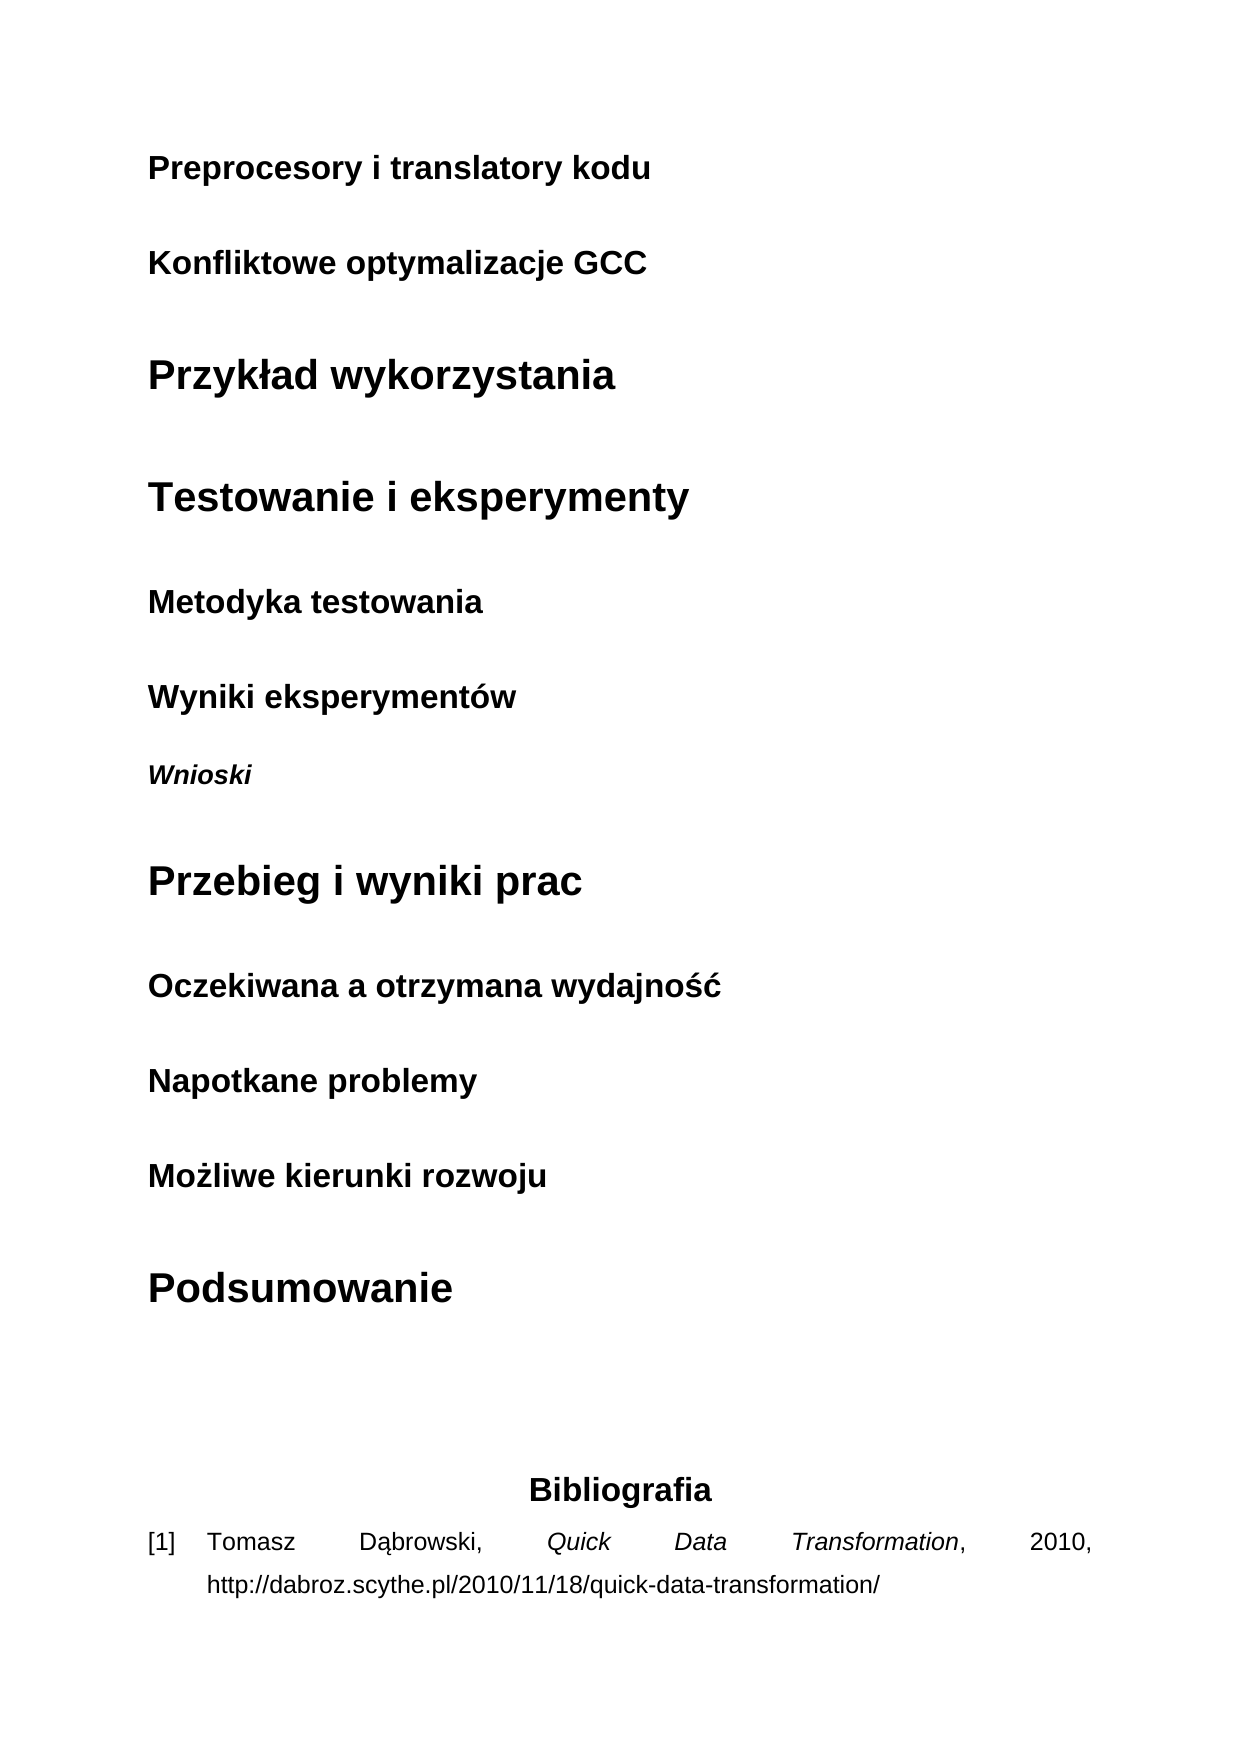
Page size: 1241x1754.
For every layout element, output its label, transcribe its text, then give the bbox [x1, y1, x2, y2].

subtitle Możliwe kierunki rozwoju [148, 1156, 1092, 1194]
subtitle Przebieg i wyniki prac [148, 856, 1092, 904]
text [1] Tomasz Dąbrowski, Quick Data Transformation, 2010, http://dabroz.scythe.pl/2010/11/18/quick-data-transformation/ [148, 1527, 1092, 1599]
subtitle Metodyka testowania [148, 582, 1092, 620]
subtitle Przykład wykorzystania [148, 350, 1092, 398]
subtitle Wyniki eksperymentów [148, 677, 1092, 715]
subtitle Oczekiwana a otrzymana wydajność [148, 966, 1092, 1004]
subtitle Testowanie i eksperymenty [148, 472, 1092, 520]
subtitle Konfliktowe optymalizacje GCC [148, 243, 1092, 281]
subtitle Podsumowanie [148, 1263, 1092, 1311]
subtitle Bibliografia [148, 1470, 1092, 1508]
subtitle Napotkane problemy [148, 1061, 1092, 1099]
subtitle Preprocesory i translatory kodu [148, 148, 1092, 186]
subtitle Wnioski [148, 759, 1092, 791]
